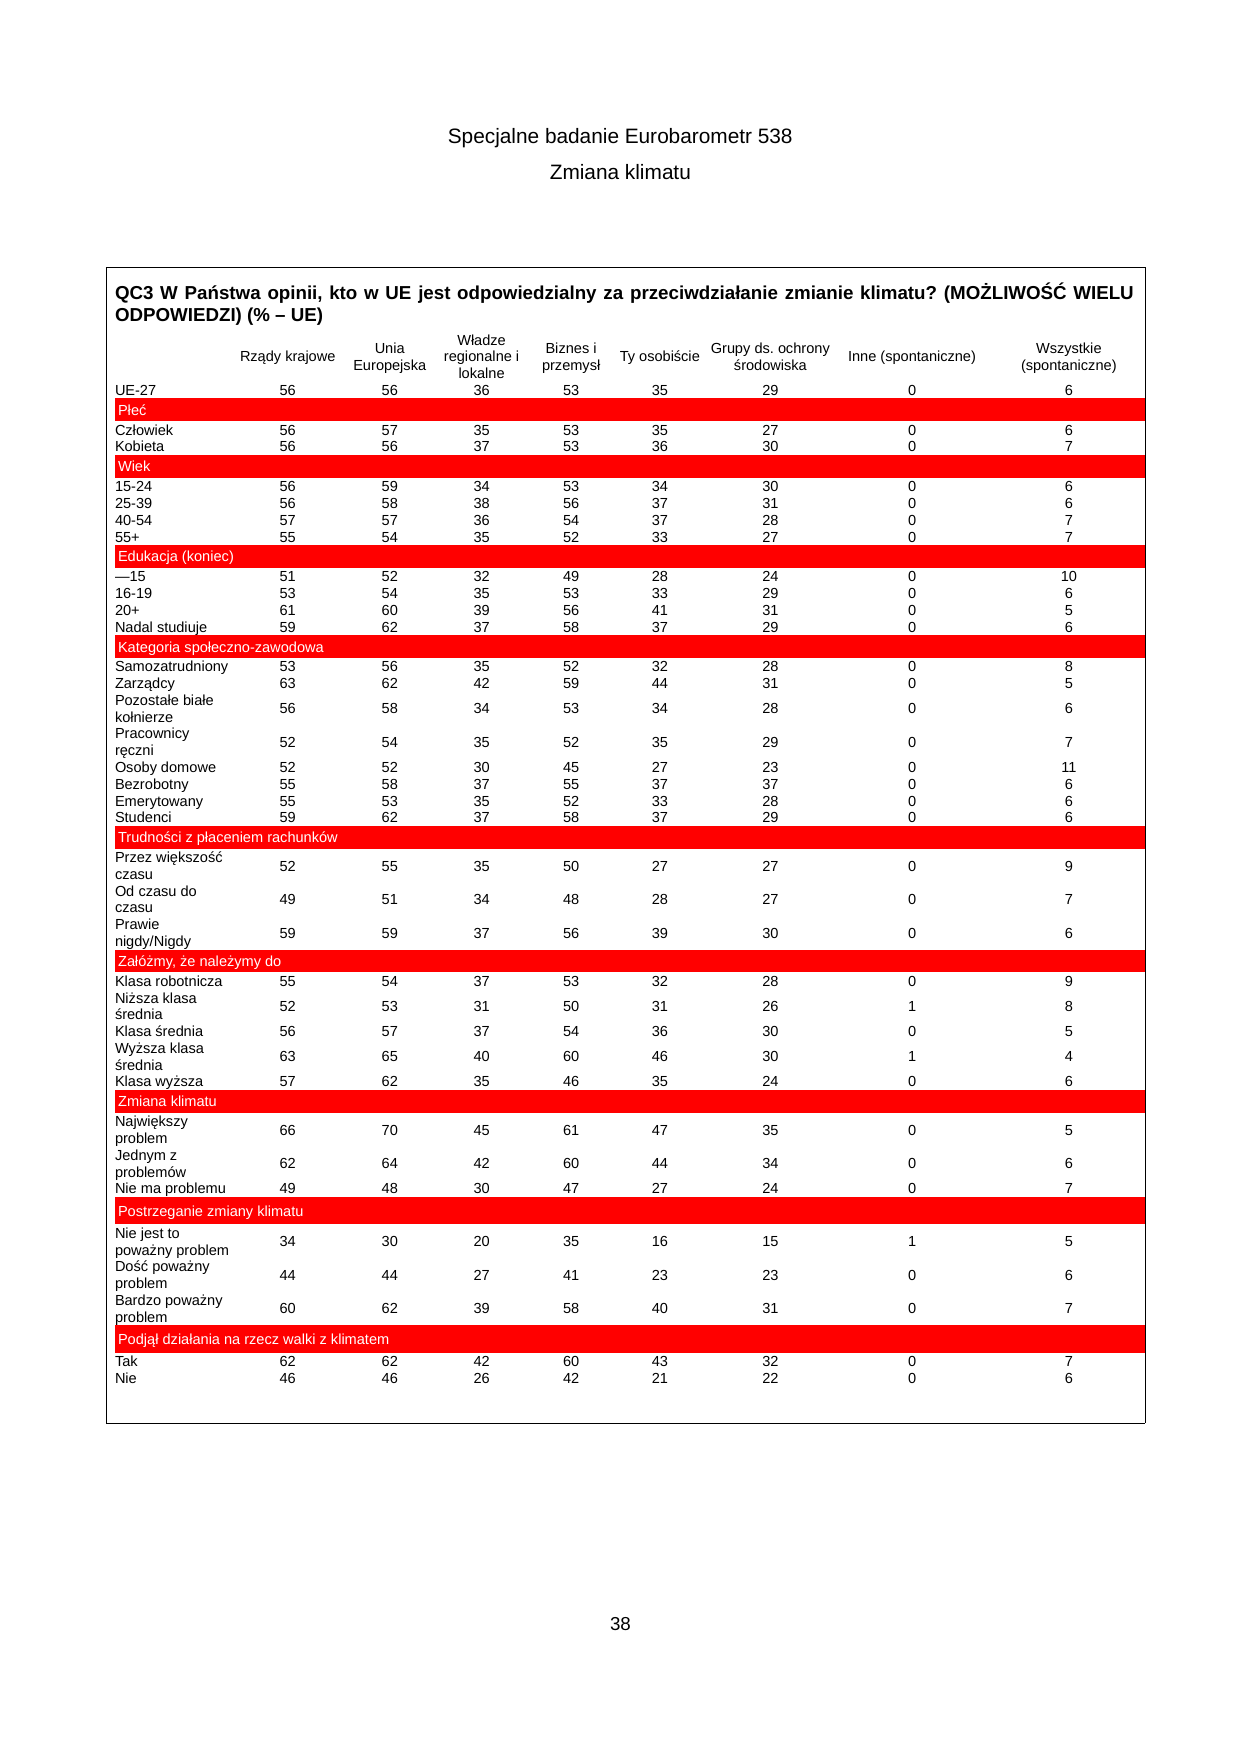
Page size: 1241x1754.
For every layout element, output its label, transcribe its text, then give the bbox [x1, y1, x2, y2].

table_cell 34 [434, 692, 529, 725]
table_cell 57 [345, 1023, 434, 1039]
table_cell 54 [529, 1023, 613, 1039]
table_cell 56 [230, 495, 345, 511]
table_cell 6 [990, 618, 1145, 635]
table_cell 35 [434, 421, 529, 438]
table_cell 56 [230, 1023, 345, 1039]
table_cell Dość poważny problem [115, 1258, 230, 1292]
table_cell 35 [613, 382, 706, 398]
table_cell Emerytowany [115, 792, 230, 809]
table_cell 37 [613, 618, 706, 635]
table_cell 35 [434, 725, 529, 759]
table_cell Nie jest to poważny problem [115, 1225, 230, 1258]
table_cell 34 [613, 692, 706, 725]
table_cell 59 [230, 809, 345, 826]
table_cell 27 [706, 421, 834, 438]
table_cell 30 [706, 478, 834, 495]
table_cell 9 [990, 849, 1145, 882]
table_cell 37 [434, 1023, 529, 1039]
table_header Władze regionalne i lokalne [434, 331, 529, 382]
table_cell Płeć [115, 398, 1145, 421]
table_cell 33 [613, 792, 706, 809]
table_cell 5 [990, 602, 1145, 618]
table_cell 46 [230, 1370, 345, 1387]
table_cell 0 [834, 973, 990, 989]
table_cell 65 [345, 1040, 434, 1073]
table_cell [706, 1325, 834, 1353]
table_cell 61 [230, 602, 345, 618]
table_cell 37 [613, 776, 706, 792]
table_cell 55 [230, 792, 345, 809]
table_cell 45 [434, 1113, 529, 1146]
table_cell 0 [834, 725, 990, 759]
table_cell [834, 1325, 990, 1353]
table_cell 56 [230, 421, 345, 438]
table_cell —15 [115, 568, 230, 585]
table_cell 26 [434, 1370, 529, 1387]
table_cell 29 [706, 809, 834, 826]
table_cell 57 [345, 511, 434, 528]
table_cell 55 [345, 849, 434, 882]
table_cell 7 [990, 725, 1145, 759]
table_cell 0 [834, 421, 990, 438]
table_cell 46 [529, 1073, 613, 1090]
table_cell 42 [434, 1146, 529, 1180]
table_cell 25-39 [115, 495, 230, 511]
table_cell 36 [434, 511, 529, 528]
table_cell 60 [529, 1040, 613, 1073]
table_cell 55 [529, 776, 613, 792]
table_cell 35 [706, 1113, 834, 1146]
table_cell 0 [834, 792, 990, 809]
table_cell 7 [990, 438, 1145, 455]
table_cell Człowiek [115, 421, 230, 438]
table_cell 7 [990, 528, 1145, 545]
table_cell Nie [115, 1370, 230, 1387]
table_cell 58 [529, 1292, 613, 1325]
table_cell 46 [613, 1040, 706, 1073]
table_cell 41 [529, 1258, 613, 1292]
table_cell [706, 1197, 834, 1224]
table_header Unia Europejska [345, 331, 434, 382]
table_cell 55 [230, 528, 345, 545]
table_cell 35 [434, 658, 529, 675]
table_cell 7 [990, 883, 1145, 916]
table_cell Tak [115, 1353, 230, 1370]
table_cell 48 [529, 883, 613, 916]
table_cell 6 [990, 1370, 1145, 1387]
table_cell Wyższa klasa średnia [115, 1040, 230, 1073]
table_cell 10 [990, 568, 1145, 585]
table_cell 53 [529, 973, 613, 989]
table_cell 53 [230, 585, 345, 602]
table_cell 35 [434, 528, 529, 545]
table_cell 37 [613, 511, 706, 528]
table_cell 6 [990, 382, 1145, 398]
table_cell 6 [990, 478, 1145, 495]
table_header Grupy ds. ochrony środowiska [706, 331, 834, 382]
table_cell 44 [345, 1258, 434, 1292]
table_cell 4 [990, 1040, 1145, 1073]
table_cell 43 [613, 1353, 706, 1370]
table_cell 35 [613, 1073, 706, 1090]
table_cell 0 [834, 675, 990, 692]
table_cell 57 [230, 511, 345, 528]
table_cell 35 [613, 421, 706, 438]
table_cell 28 [706, 692, 834, 725]
table_cell 48 [345, 1180, 434, 1197]
table_cell 37 [434, 618, 529, 635]
table_cell 53 [345, 989, 434, 1023]
table_cell 37 [434, 809, 529, 826]
table_cell Od czasu do czasu [115, 883, 230, 916]
table_cell 54 [345, 528, 434, 545]
table_cell 51 [345, 883, 434, 916]
table_cell 8 [990, 658, 1145, 675]
table_cell 0 [834, 1023, 990, 1039]
table_cell 7 [990, 1180, 1145, 1197]
table_cell [613, 1325, 706, 1353]
table_cell 21 [613, 1370, 706, 1387]
table_cell 1 [834, 1225, 990, 1258]
table_cell 60 [230, 1292, 345, 1325]
table_cell 33 [613, 528, 706, 545]
table_cell 6 [990, 692, 1145, 725]
table_cell 30 [434, 759, 529, 776]
table_cell 53 [529, 438, 613, 455]
table_cell 37 [434, 916, 529, 949]
table_cell 37 [434, 973, 529, 989]
table_cell 30 [345, 1225, 434, 1258]
table_header Wszystkie (spontaniczne) [990, 331, 1145, 382]
table_cell Nadal studiuje [115, 618, 230, 635]
table_cell 40 [434, 1040, 529, 1073]
table_cell [990, 1325, 1145, 1353]
table_cell 63 [230, 675, 345, 692]
table_cell 0 [834, 585, 990, 602]
table_cell 6 [990, 1258, 1145, 1292]
table_cell 54 [345, 725, 434, 759]
table_cell 62 [230, 1353, 345, 1370]
table_cell 24 [706, 1180, 834, 1197]
table_cell 49 [230, 883, 345, 916]
table_cell [834, 1197, 990, 1224]
table_cell 38 [434, 495, 529, 511]
table_cell 27 [706, 849, 834, 882]
table_cell 54 [345, 973, 434, 989]
table_cell 54 [345, 585, 434, 602]
table_cell 41 [613, 602, 706, 618]
table_cell 0 [834, 602, 990, 618]
table_cell 6 [990, 585, 1145, 602]
table_cell 52 [345, 759, 434, 776]
table_cell Klasa wyższa [115, 1073, 230, 1090]
table_cell 56 [230, 438, 345, 455]
table_cell 39 [613, 916, 706, 949]
table_cell 1 [834, 989, 990, 1023]
table_cell 24 [706, 1073, 834, 1090]
table_cell 42 [434, 1353, 529, 1370]
table_cell 56 [345, 382, 434, 398]
table_cell 34 [613, 478, 706, 495]
table_cell 58 [345, 692, 434, 725]
table_cell 32 [434, 568, 529, 585]
table_cell 53 [529, 421, 613, 438]
table_cell 30 [706, 1023, 834, 1039]
table_cell 59 [345, 478, 434, 495]
table_cell 0 [834, 759, 990, 776]
table_cell 62 [345, 1353, 434, 1370]
table_cell 31 [706, 675, 834, 692]
table_cell 66 [230, 1113, 345, 1146]
table_cell 5 [990, 1023, 1145, 1039]
table_cell 7 [990, 511, 1145, 528]
table_cell 33 [613, 585, 706, 602]
table_cell 7 [990, 1292, 1145, 1325]
table_cell 23 [706, 1258, 834, 1292]
table_cell 16-19 [115, 585, 230, 602]
table_cell 52 [230, 989, 345, 1023]
table_cell 62 [345, 675, 434, 692]
table_cell 20+ [115, 602, 230, 618]
table_cell 8 [990, 989, 1145, 1023]
table_cell 9 [990, 973, 1145, 989]
table_cell 31 [434, 989, 529, 1023]
table_cell 0 [834, 658, 990, 675]
table_cell 7 [990, 1353, 1145, 1370]
table_cell 62 [345, 1292, 434, 1325]
table_cell 28 [613, 568, 706, 585]
table_cell Niższa klasa średnia [115, 989, 230, 1023]
table_cell Zarządcy [115, 675, 230, 692]
table_cell Pracownicy ręczni [115, 725, 230, 759]
table_cell 42 [529, 1370, 613, 1387]
table_cell 57 [345, 421, 434, 438]
table_cell Kobieta [115, 438, 230, 455]
table_cell 52 [529, 725, 613, 759]
table_cell 6 [990, 421, 1145, 438]
table_cell 42 [434, 675, 529, 692]
table_cell 55 [230, 776, 345, 792]
table_header [115, 331, 230, 382]
table_cell 5 [990, 675, 1145, 692]
table_cell 59 [230, 618, 345, 635]
table_cell 62 [230, 1146, 345, 1180]
table_cell 36 [434, 382, 529, 398]
table_cell 36 [613, 438, 706, 455]
table_cell 32 [706, 1353, 834, 1370]
table_cell 0 [834, 511, 990, 528]
table_cell 50 [529, 849, 613, 882]
table_cell Postrzeganie zmiany klimatu [115, 1197, 613, 1224]
table_cell 0 [834, 618, 990, 635]
table_cell 0 [834, 1180, 990, 1197]
table_cell 55 [230, 973, 345, 989]
table_cell 0 [834, 883, 990, 916]
table_cell Nie ma problemu [115, 1180, 230, 1197]
table_cell Edukacja (koniec) [115, 545, 1145, 568]
table_header Inne (spontaniczne) [834, 331, 990, 382]
table_cell 62 [345, 618, 434, 635]
table_cell 52 [529, 658, 613, 675]
table_cell 0 [834, 849, 990, 882]
table_cell 37 [434, 438, 529, 455]
table_cell 53 [529, 585, 613, 602]
table_cell 1 [834, 1040, 990, 1073]
table_cell 56 [345, 658, 434, 675]
table_cell 28 [706, 973, 834, 989]
table_cell Samozatrudniony [115, 658, 230, 675]
table_cell 27 [706, 883, 834, 916]
table_cell 53 [529, 478, 613, 495]
table_cell 0 [834, 1073, 990, 1090]
table_cell 44 [613, 1146, 706, 1180]
table_cell 62 [345, 809, 434, 826]
table_cell 47 [613, 1113, 706, 1146]
table_cell 0 [834, 916, 990, 949]
table_cell Osoby domowe [115, 759, 230, 776]
table_cell 28 [706, 792, 834, 809]
table_cell [990, 1197, 1145, 1224]
table_cell 63 [230, 1040, 345, 1073]
table_cell 34 [230, 1225, 345, 1258]
table_cell 60 [529, 1353, 613, 1370]
table_cell Wiek [115, 455, 1145, 478]
table_cell 64 [345, 1146, 434, 1180]
table_header Rządy krajowe [230, 331, 345, 382]
table_cell 53 [529, 692, 613, 725]
table_cell 31 [706, 602, 834, 618]
table_cell 6 [990, 809, 1145, 826]
table_cell 29 [706, 618, 834, 635]
table_cell 27 [434, 1258, 529, 1292]
table_cell 56 [529, 602, 613, 618]
table_cell 0 [834, 809, 990, 826]
table_cell 0 [834, 382, 990, 398]
table_cell 49 [230, 1180, 345, 1197]
table_cell 26 [706, 989, 834, 1023]
table_cell 53 [230, 658, 345, 675]
table_cell 31 [706, 495, 834, 511]
table_cell 60 [345, 602, 434, 618]
table_cell 58 [529, 809, 613, 826]
table_cell 6 [990, 776, 1145, 792]
table_cell 37 [613, 495, 706, 511]
table_cell 35 [434, 585, 529, 602]
table_cell 11 [990, 759, 1145, 776]
table_cell 31 [613, 989, 706, 1023]
table_cell Pozostałe białe kołnierze [115, 692, 230, 725]
table_cell 30 [706, 916, 834, 949]
table_cell 39 [434, 602, 529, 618]
table_cell 58 [345, 495, 434, 511]
table_cell 28 [706, 658, 834, 675]
table_cell 70 [345, 1113, 434, 1146]
table_cell 0 [834, 495, 990, 511]
table_cell 40 [613, 1292, 706, 1325]
table_cell 56 [529, 916, 613, 949]
table_cell 46 [345, 1370, 434, 1387]
table_cell 51 [230, 568, 345, 585]
table_cell 6 [990, 1146, 1145, 1180]
table_cell 49 [529, 568, 613, 585]
table_cell Klasa robotnicza [115, 973, 230, 989]
table_cell 29 [706, 585, 834, 602]
table_cell 0 [834, 776, 990, 792]
table_cell 53 [529, 382, 613, 398]
table_cell 58 [529, 618, 613, 635]
table_cell 20 [434, 1225, 529, 1258]
table_cell 54 [529, 511, 613, 528]
table_cell 6 [990, 1073, 1145, 1090]
table_cell 30 [706, 1040, 834, 1073]
table_header Biznes i przemysł [529, 331, 613, 382]
table_cell 27 [706, 528, 834, 545]
table_cell 52 [230, 725, 345, 759]
table_cell 27 [613, 759, 706, 776]
table_cell 52 [230, 849, 345, 882]
table_cell 0 [834, 528, 990, 545]
table_cell 0 [834, 1113, 990, 1146]
table_cell 35 [434, 1073, 529, 1090]
table_cell Największy problem [115, 1113, 230, 1146]
table_cell 57 [230, 1073, 345, 1090]
table_cell 45 [529, 759, 613, 776]
table_cell 52 [230, 759, 345, 776]
table_cell Przez większość czasu [115, 849, 230, 882]
table_cell 0 [834, 568, 990, 585]
table_cell 5 [990, 1113, 1145, 1146]
table_cell 60 [529, 1146, 613, 1180]
table_cell 53 [345, 792, 434, 809]
table_cell Załóżmy, że należymy do [115, 950, 1145, 972]
table_cell 56 [230, 382, 345, 398]
table_cell 0 [834, 1353, 990, 1370]
table_cell 15-24 [115, 478, 230, 495]
table_cell 15 [706, 1225, 834, 1258]
table_cell 62 [345, 1073, 434, 1090]
table_cell 34 [434, 478, 529, 495]
table_cell 30 [434, 1180, 529, 1197]
table_cell [613, 1197, 706, 1224]
table_cell Kategoria społeczno-zawodowa [115, 635, 1145, 658]
table_cell 44 [613, 675, 706, 692]
table_cell Studenci [115, 809, 230, 826]
table_cell 0 [834, 1292, 990, 1325]
table_cell 0 [834, 1370, 990, 1387]
table_cell 23 [706, 759, 834, 776]
table_cell 52 [529, 792, 613, 809]
table_cell 0 [834, 438, 990, 455]
table_cell Prawie nigdy/Nigdy [115, 916, 230, 949]
table_cell Podjął działania na rzecz walki z klimatem [115, 1325, 613, 1353]
text QC3 W Państwa opinii, kto w UE jest odpowiedzialny za przeciwdziałanie zmianie klimatu? (MOŻLIWOŚĆ WIELU ODPOWIEDZI) (% – UE) [115, 282, 1136, 325]
table_cell 27 [613, 1180, 706, 1197]
table_cell 27 [613, 849, 706, 882]
table_cell 35 [613, 725, 706, 759]
table_cell 59 [230, 916, 345, 949]
table_header Ty osobiście [613, 331, 706, 382]
table_cell 32 [613, 658, 706, 675]
table_cell 6 [990, 495, 1145, 511]
table_cell 23 [613, 1258, 706, 1292]
table_cell 39 [434, 1292, 529, 1325]
table_cell 59 [529, 675, 613, 692]
table_cell 52 [529, 528, 613, 545]
table_cell 5 [990, 1225, 1145, 1258]
table_cell 34 [434, 883, 529, 916]
table_cell Trudności z płaceniem rachunków [115, 826, 1145, 849]
table_cell 35 [434, 849, 529, 882]
table_cell 59 [345, 916, 434, 949]
table_cell 50 [529, 989, 613, 1023]
table_cell 37 [434, 776, 529, 792]
table_cell 56 [529, 495, 613, 511]
table_cell 0 [834, 692, 990, 725]
table_cell 35 [529, 1225, 613, 1258]
table_cell 0 [834, 478, 990, 495]
table_cell 31 [706, 1292, 834, 1325]
table_cell Bezrobotny [115, 776, 230, 792]
table_cell Jednym z problemów [115, 1146, 230, 1180]
table_cell Zmiana klimatu [115, 1090, 1145, 1113]
table_cell 28 [613, 883, 706, 916]
table_cell 56 [345, 438, 434, 455]
table_cell UE-27 [115, 382, 230, 398]
table_cell 29 [706, 725, 834, 759]
table_cell 29 [706, 382, 834, 398]
table_cell 6 [990, 792, 1145, 809]
table_cell 35 [434, 792, 529, 809]
table_cell 52 [345, 568, 434, 585]
table_cell 44 [230, 1258, 345, 1292]
table_cell 16 [613, 1225, 706, 1258]
table_cell 6 [990, 916, 1145, 949]
table_cell 28 [706, 511, 834, 528]
table_cell Bardzo poważny problem [115, 1292, 230, 1325]
table_cell 34 [706, 1146, 834, 1180]
table_cell 55+ [115, 528, 230, 545]
table_cell 30 [706, 438, 834, 455]
table_cell 58 [345, 776, 434, 792]
table_cell Klasa średnia [115, 1023, 230, 1039]
table_cell 22 [706, 1370, 834, 1387]
table_cell 0 [834, 1258, 990, 1292]
table_cell 0 [834, 1146, 990, 1180]
table_cell 37 [613, 809, 706, 826]
table_cell 36 [613, 1023, 706, 1039]
table_cell 32 [613, 973, 706, 989]
table_cell 61 [529, 1113, 613, 1146]
table_cell 37 [706, 776, 834, 792]
table_cell 24 [706, 568, 834, 585]
table_cell 56 [230, 692, 345, 725]
table_cell 56 [230, 478, 345, 495]
table_cell 40-54 [115, 511, 230, 528]
table_cell 47 [529, 1180, 613, 1197]
